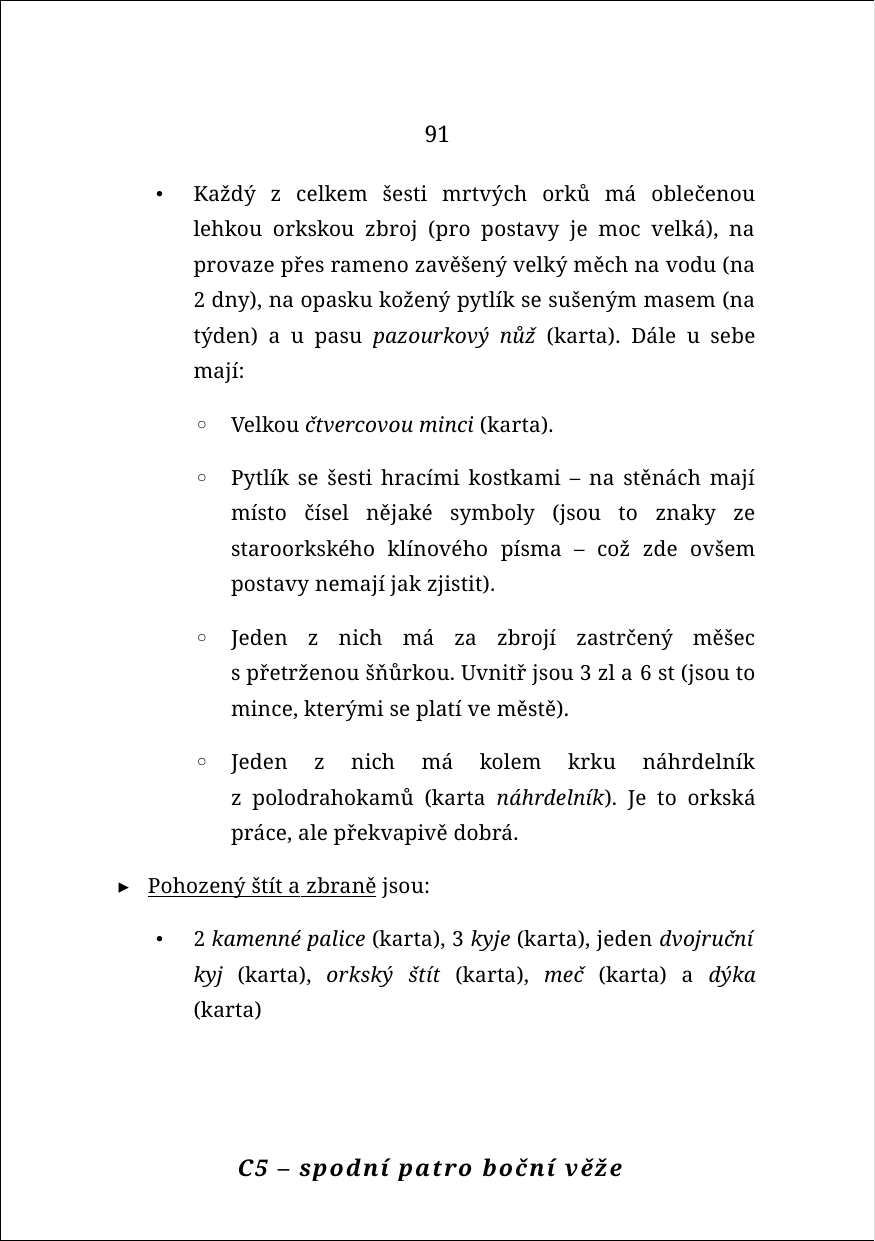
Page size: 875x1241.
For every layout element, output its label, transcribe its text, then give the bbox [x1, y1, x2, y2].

text ▸ Pohozený štít a⁠ zbraně jsou: [118, 871, 756, 900]
list Jeden z⁠ nich má za zbrojí zastrčený měšec s⁠ přetrženou šňůrkou. Uvnitř jsou 3 zl a⁠ 6 st (jsou to mince, kterými se platí ve městě). [193, 623, 756, 722]
list Pytlík se šesti hracími kostkami – na stěnách mají místo čísel nějaké symboly (jsou to znaky ze staroorkského klínového písma – což zde ovšem postavy nemají jak zjistit). [193, 463, 756, 598]
list Velkou čtvercovou minci (karta). [193, 410, 756, 438]
list Jeden z⁠ nich má kolem krku náhrdelník z⁠ polodrahokamů (karta náhrdelník). Je to orkská práce, ale překvapivě dobrá. [193, 747, 756, 847]
list 2 kamenné palice (karta), 3 kyje (karta), jeden dvojruční kyj (karta), orkský štít (karta), meč (karta) a⁠ dýka (karta) [156, 924, 756, 1024]
list Každý z⁠ celkem šesti mrtvých orků má oblečenou lehkou orkskou zbroj (pro postavy je moc velká), na provaze přes rameno zavěšený velký měch na vodu (na 2 dny), na opasku kožený pytlík se sušeným masem (na týden) a⁠ u⁠ pasu pazourkový nůž (karta). Dále u⁠ sebe mají: [156, 179, 756, 385]
